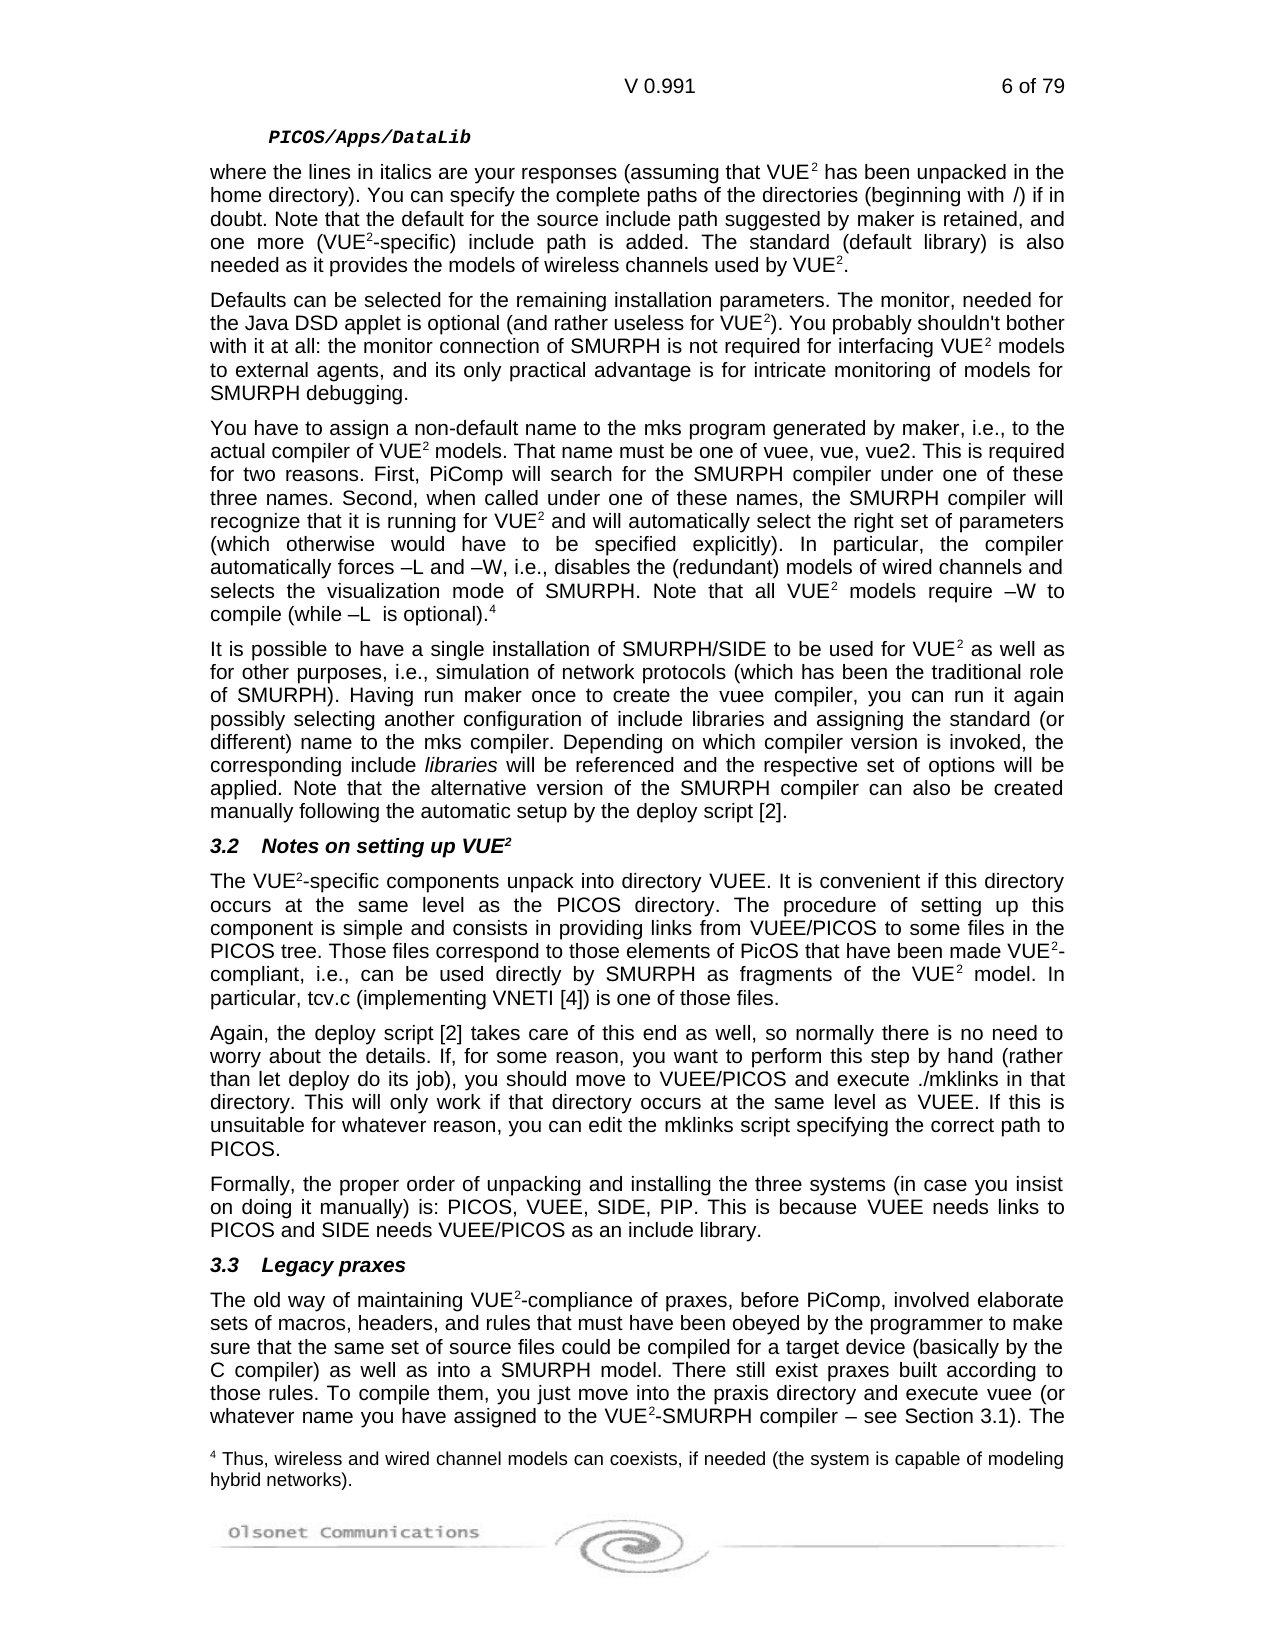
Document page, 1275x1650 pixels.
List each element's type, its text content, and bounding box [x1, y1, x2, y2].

text PICOS/Apps/DataLib [268, 128, 1007, 149]
subtitle Notes on setting up VUE2 [210, 835, 1065, 858]
picture [210, 1504, 1065, 1596]
text Again, the deploy script [2] takes care of this end as well, so normally there is no need to worry about the details. If, for some reason, you want to perform this step by hand (rather than let deploy do its job), you should move to VUEE/PICOS and execute ./mklinks in that directory. This will only work if that directory occurs at the same level as VUEE. If this is unsuitable for whatever reason, you can edit the mklinks script specifying the correct path to PICOS. [210, 1021, 1065, 1161]
text where the lines in italics are your responses (assuming that VUE2 has been unpacked in the home directory). You can specify the complete paths of the directories (beginning with /) if in doubt. Note that the default for the source include path suggested by maker is retained, and one more (VUE2-specific) include path is added. The standard (default library) is also needed as it provides the models of wireless channels used by VUE2. [210, 161, 1065, 277]
text Thus, wireless and wired channel models can coexists, if needed (the system is capable of modeling hybrid networks). [210, 1448, 1065, 1490]
text Formally, the proper order of unpacking and installing the three systems (in case you insist on doing it manually) is: PICOS, VUEE, SIDE, PIP. This is because VUEE needs links to PICOS and SIDE needs VUEE/PICOS as an include library. [210, 1172, 1065, 1242]
text The VUE2-specific components unpack into directory VUEE. It is convenient if this directory occurs at the same level as the PICOS directory. The procedure of setting up this component is simple and consists in providing links from VUEE/PICOS to some files in the PICOS tree. Those files correspond to those elements of PicOS that have been made VUE2-compliant, i.e., can be used directly by SMURPH as fragments of the VUE2 model. In particular, tcv.c (implementing VNETI [4]) is one of those files. [210, 870, 1065, 1009]
text The old way of maintaining VUE2-compliance of praxes, before PiComp, involved elaborate sets of macros, headers, and rules that must have been obeyed by the programmer to make sure that the same set of source files could be compiled for a target device (basically by the C compiler) as well as into a SMURPH model. There still exist praxes built according to those rules. To compile them, you just move into the praxis directory and execute vuee (or whatever name you have assigned to the VUE2-SMURPH compiler – see Section 3.1). The [210, 1289, 1065, 1428]
text It is possible to have a single installation of SMURPH/SIDE to be used for VUE2 as well as for other purposes, i.e., simulation of network protocols (which has been the traditional role of SMURPH). Having run maker once to create the vuee compiler, you can run it again possibly selecting another configuration of include libraries and assigning the standard (or different) name to the mks compiler. Depending on which compiler version is invoked, the corresponding include libraries will be referenced and the respective set of options will be applied. Note that the alternative version of the SMURPH compiler can also be created manually following the automatic setup by the deploy script [2]. [210, 637, 1065, 823]
text You have to assign a non-default name to the mks program generated by maker, i.e., to the actual compiler of VUE2 models. That name must be one of vuee, vue, vue2. This is required for two reasons. First, PiComp will search for the SMURPH compiler under one of these three names. Second, when called under one of these names, the SMURPH compiler will recognize that it is running for VUE2 and will automatically select the right set of parameters (which otherwise would have to be specified explicitly). In particular, the compiler automatically forces –L and –W, i.e., disables the (redundant) models of wired channels and selects the visualization mode of SMURPH. Note that all VUE2 models require –W to compile (while –L is optional). [210, 417, 1065, 626]
text Defaults can be selected for the remaining installation parameters. The monitor, needed for the Java DSD applet is optional (and rather useless for VUE2). You probably shouldn't bother with it at all: the monitor connection of SMURPH is not required for interfacing VUE2 models to external agents, and its only practical advantage is for intricate monitoring of models for SMURPH debugging. [210, 289, 1065, 405]
subtitle Legacy praxes [210, 1254, 1065, 1277]
